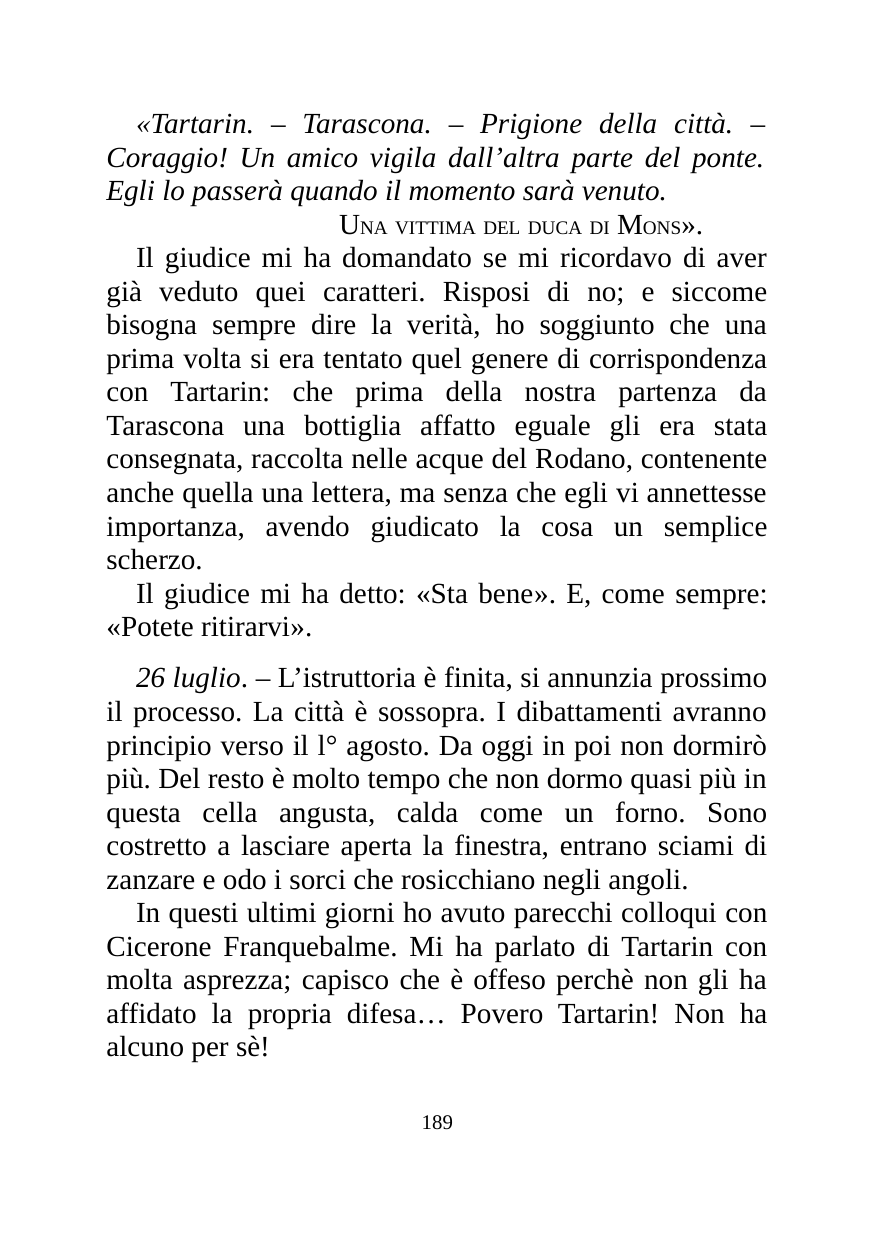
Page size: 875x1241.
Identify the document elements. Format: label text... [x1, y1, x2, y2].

text In questi ultimi giorni ho avuto parecchi colloqui con Cicerone Franquebalme. Mi ha parlato di Tartarin con molta asprezza; capisco che è offeso perchè non gli ha affidato la propria difesa… Povero Tartarin! Non ha alcuno per sè! [106, 895, 768, 1063]
text Una vittima del duca di Mons». [106, 207, 703, 240]
text «Tartarin. – Tarascona. – Prigione della città. – Coraggio! Un amico vigila dall’altra parte del ponte. Egli lo passerà quando il momento sarà venuto. [106, 106, 768, 207]
text 26 luglio. – L’istruttoria è finita, si annunzia prossimo il processo. La città è sossopra. I dibattamenti avranno principio verso il l° agosto. Da oggi in poi non dormirò più. Del resto è molto tempo che non dormo quasi più in questa cella angusta, calda come un forno. Sono costretto a lasciare aperta la finestra, entrano sciami di zanzare e odo i sorci che rosicchiano negli angoli. [106, 661, 768, 895]
text Il giudice mi ha detto: «Sta bene». E, come sempre: «Potete ritirarvi». [106, 576, 768, 643]
text Il giudice mi ha domandato se mi ricordavo di aver già veduto quei caratteri. Risposi di no; e siccome bisogna sempre dire la verità, ho soggiunto che una prima volta si era tentato quel genere di corrispondenza con Tartarin: che prima della nostra partenza da Tarascona una bottiglia affatto eguale gli era stata consegnata, raccolta nelle acque del Rodano, contenente anche quella una lettera, ma senza che egli vi annettesse importanza, avendo giudicato la cosa un semplice scherzo. [106, 240, 768, 576]
